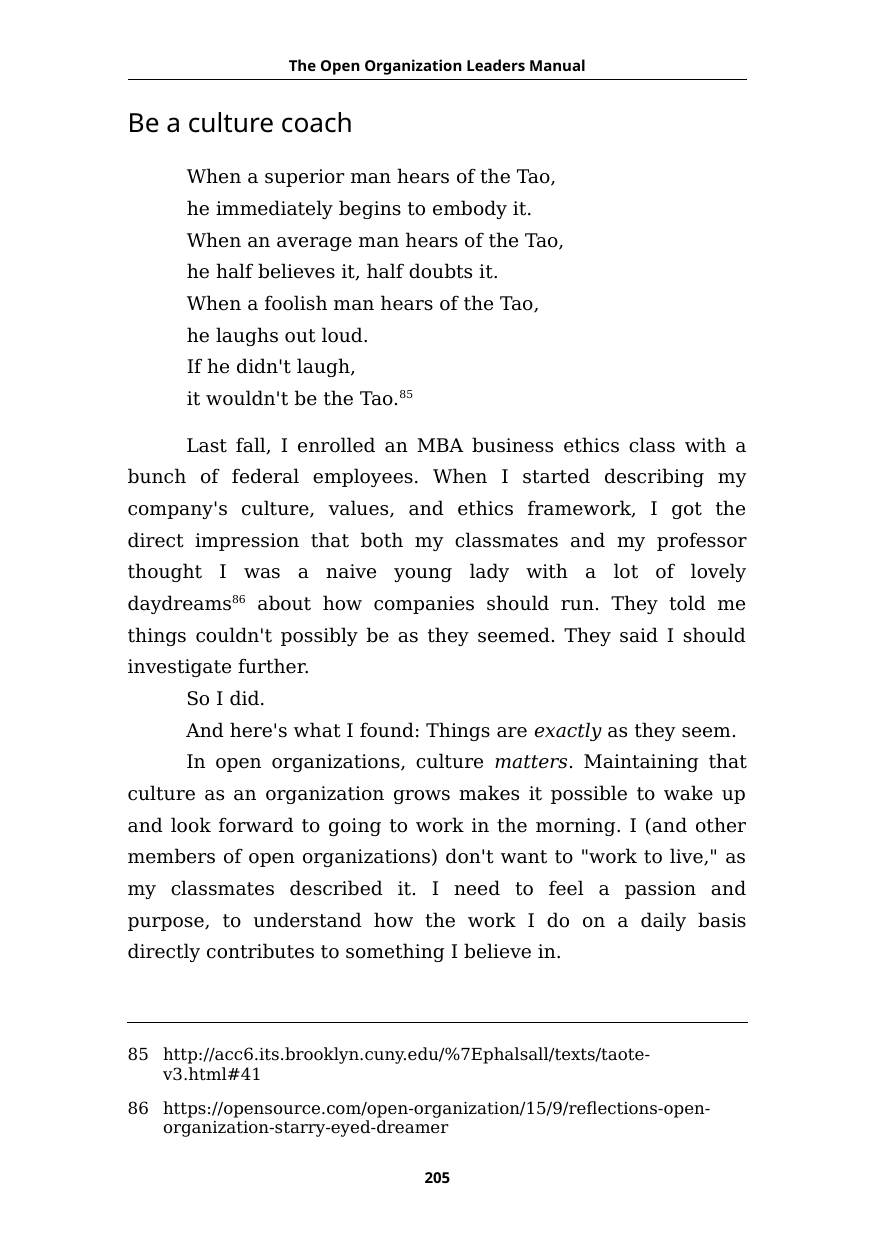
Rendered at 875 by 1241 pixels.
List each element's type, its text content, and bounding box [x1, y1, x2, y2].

subtitle Be a culture coach [127, 109, 747, 139]
text And here's what I found: Things are exactly as they seem. [127, 720, 747, 742]
text In open organizations, culture matters. Maintaining that culture as an organization grows makes it possible to wake up and look forward to going to work in the morning. I (and other members of open organizations) don't want to "work to live," as my classmates described it. I need to feel a passion and purpose, to understand how the work I do on a daily basis directly contributes to something I believe in. [127, 752, 747, 963]
text Last fall, I enrolled an MBA business ethics class with a bunch of federal employees. When I started describing my company's culture, values, and ethics framework, I got the direct impression that both my classmates and my professor thought I was a naive young lady with a lot of lovely daydreams about how companies should run. They told me things couldn't possibly be as they seemed. They said I should investigate further. [127, 435, 747, 678]
text https://opensource.com/open-organization/15/9/reflections-open-organization-starry-eyed-dreamer [127, 1099, 747, 1138]
text So I did. [127, 688, 747, 710]
text http://acc6.its.brooklyn.cuny.edu/%7Ephalsall/texts/taote-v3.html#41 [127, 1045, 747, 1084]
text When a superior man hears of the Tao, he immediately begins to embody it. When an average man hears of the Tao, he half believes it, half doubts it. When a foolish man hears of the Tao, he laughs out loud. If he didn't laugh, it wouldn't be the Tao. [187, 167, 688, 410]
